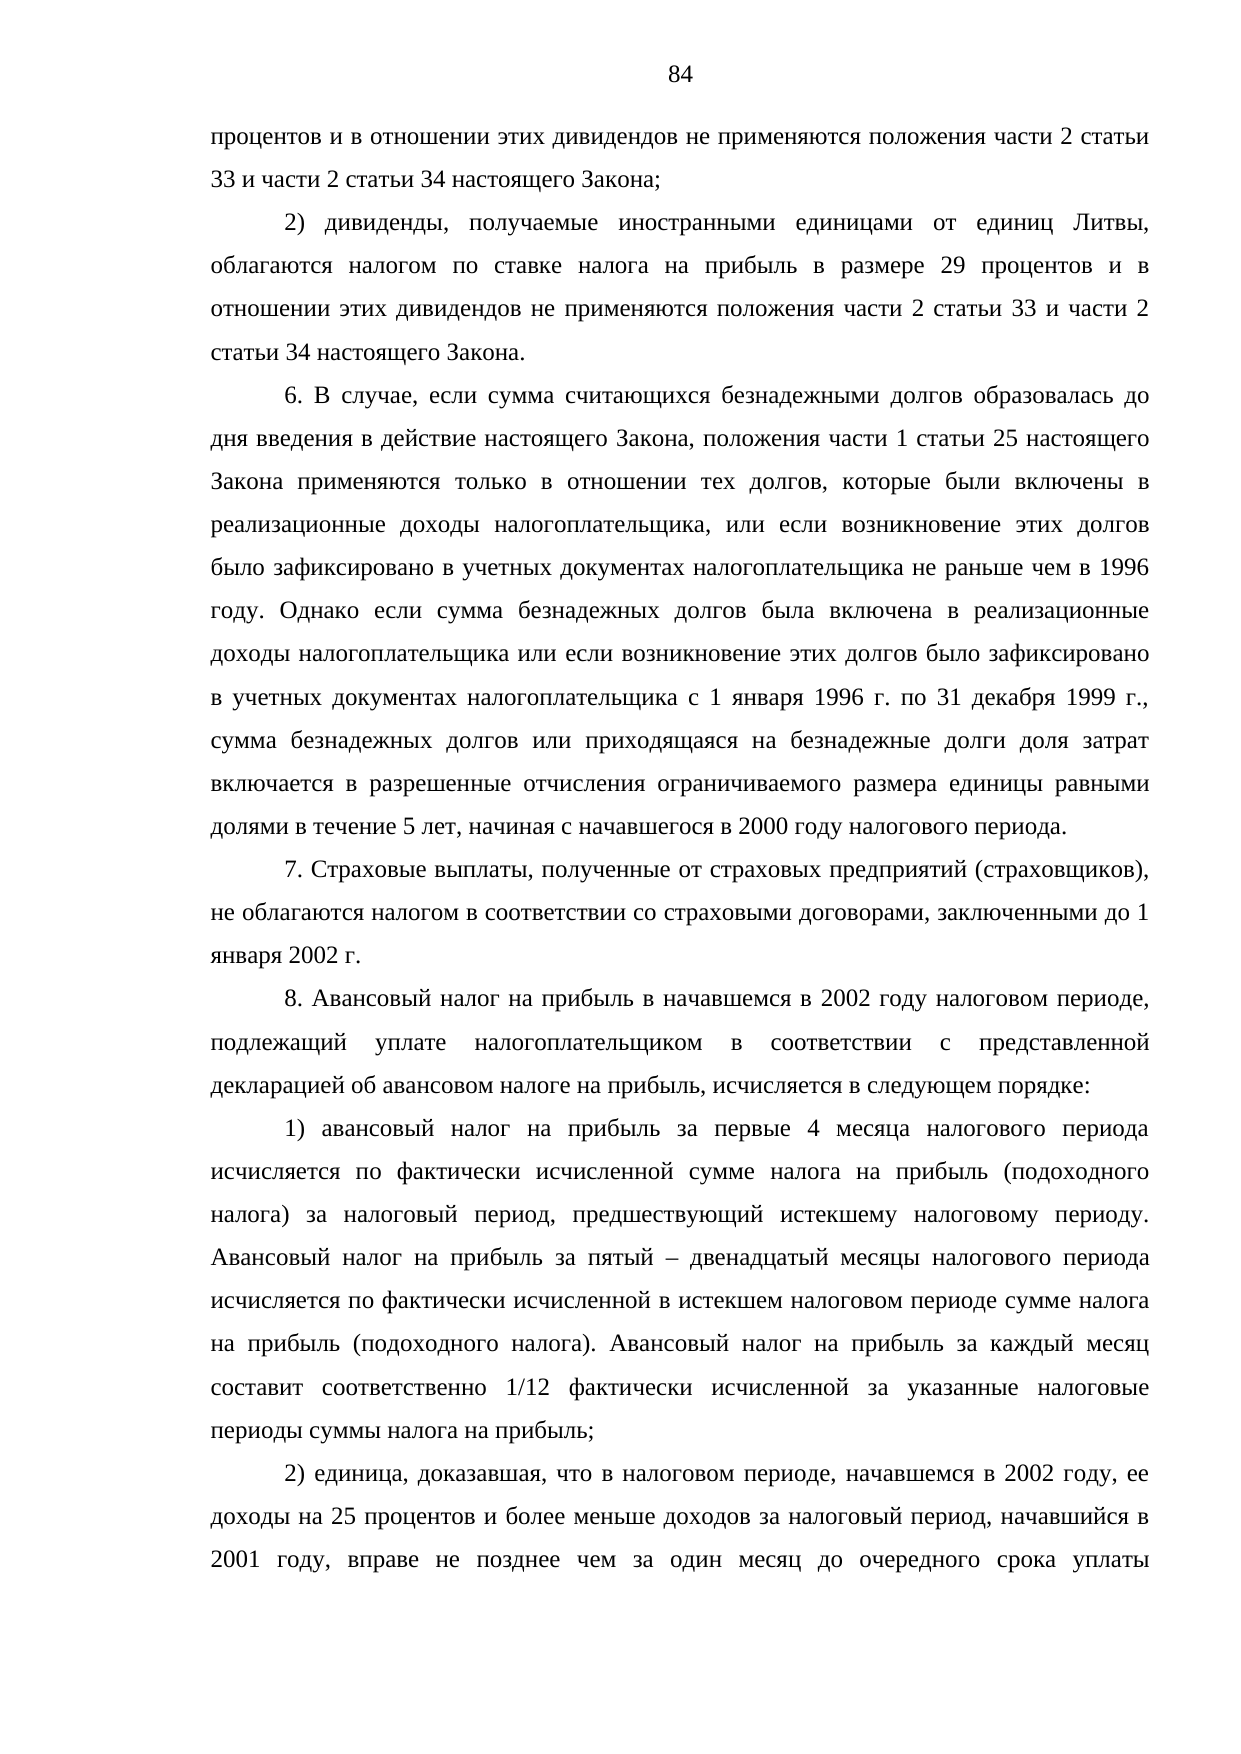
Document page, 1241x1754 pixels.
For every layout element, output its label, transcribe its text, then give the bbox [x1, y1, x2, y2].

text 8. Авансовый налог на прибыль в начавшемся в 2002 году налоговом периоде, подлежащий уплате налогоплательщиком в соответствии с представленной декларацией об авансовом налоге на прибыль, исчисляется в следующем порядке: [210, 983, 1150, 1098]
text процентов и в отношении этих дивидендов не применяются положения части 2 статьи 33 и части 2 статьи 34 настоящего Закона; [210, 121, 1150, 193]
text 2) дивиденды, получаемые иностранными единицами от единиц Литвы, облагаются налогом по ставке налога на прибыль в размере 29 процентов и в отношении этих дивидендов не применяются положения части 2 статьи 33 и части 2 статьи 34 настоящего Закона. [210, 207, 1150, 365]
text 1) авансовый налог на прибыль за первые 4 месяца налогового периода исчисляется по фактически исчисленной сумме налога на прибыль (подоходного налога) за налоговый период, предшествующий истекшему налоговому периоду. Авансовый налог на прибыль за пятый – двенадцатый месяцы налогового периода исчисляется по фактически исчисленной в истекшем налоговом периоде сумме налога на прибыль (подоходного налога). Авансовый налог на прибыль за каждый месяц составит соответственно 1/12 фактически исчисленной за указанные налоговые периоды суммы налога на прибыль; [210, 1113, 1150, 1443]
text 2) единица, доказавшая, что в налоговом периоде, начавшемся в 2002 году, ее доходы на 25 процентов и более меньше доходов за налоговый период, начавшийся в 2001 году, вправе не позднее чем за один месяц до очередного срока уплаты [210, 1458, 1150, 1573]
text 6. В случае, если сумма считающихся безнадежными долгов образовалась до дня введения в действие настоящего Закона, положения части 1 статьи 25 настоящего Закона применяются только в отношении тех долгов, которые были включены в реализационные доходы налогоплательщика, или если возникновение этих долгов было зафиксировано в учетных документах налогоплательщика не раньше чем в 1996 году. Однако если сумма безнадежных долгов была включена в реализационные доходы налогоплательщика или если возникновение этих долгов было зафиксировано в учетных документах налогоплательщика с 1 января 1996 г. по 31 декабря 1999 г., сумма безнадежных долгов или приходящаяся на безнадежные долги доля затрат включается в разрешенные отчисления ограничиваемого размера единицы равными долями в течение 5 лет, начиная с начавшегося в 2000 году налогового периода. [210, 380, 1150, 840]
text 7. Страховые выплаты, полученные от страховых предприятий (страховщиков), не облагаются налогом в соответствии со страховыми договорами, заключенными до 1 января 2002 г. [210, 854, 1150, 969]
